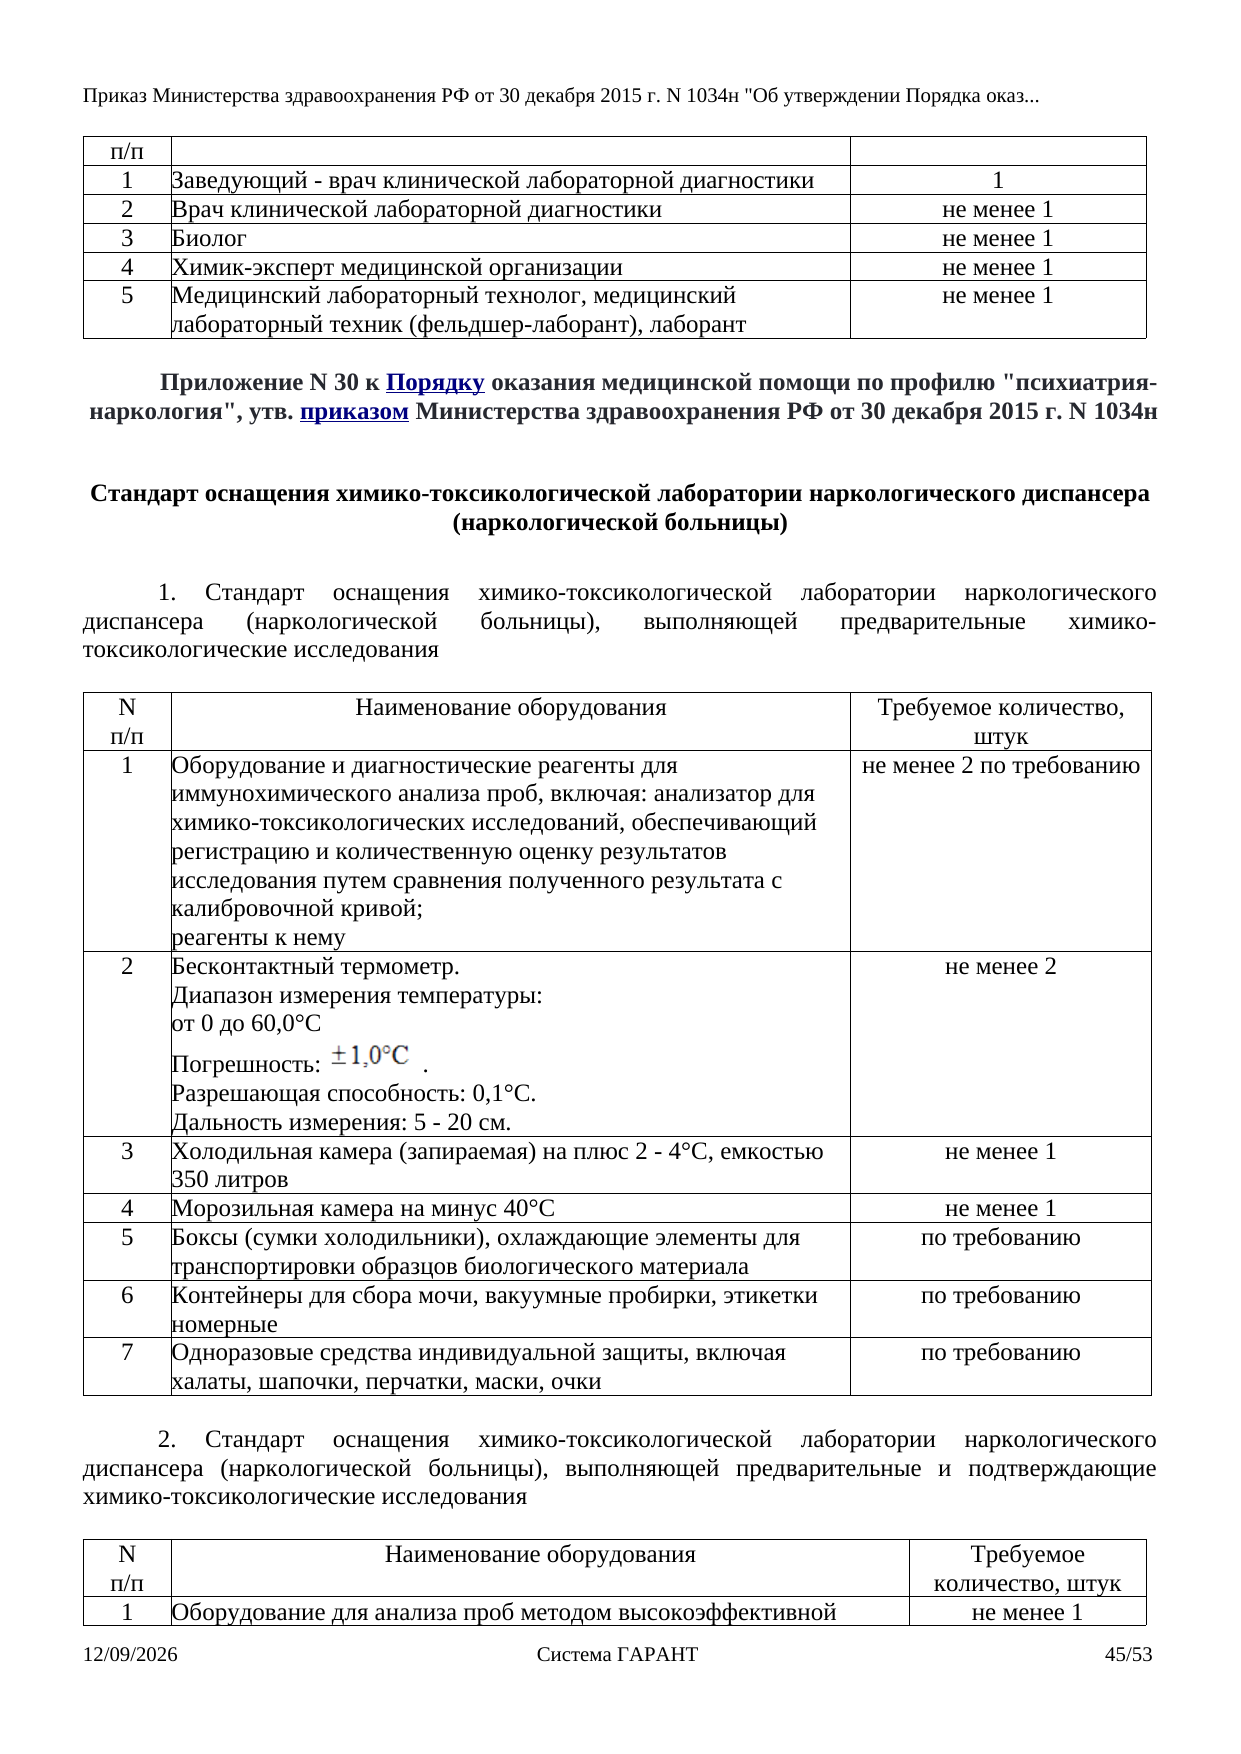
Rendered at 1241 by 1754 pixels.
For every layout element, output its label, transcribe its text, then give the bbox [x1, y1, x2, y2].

table_cell 3 [84, 1137, 171, 1193]
table_cell 7 [84, 1338, 171, 1395]
table_cell не менее 1 [851, 1194, 1151, 1222]
table_cell Оборудование для анализа проб методом высокоэффективной [172, 1597, 909, 1625]
table_cell не менее 1 [851, 281, 1146, 338]
table_header Наименование оборудования [172, 693, 850, 750]
table_cell не менее 1 [851, 253, 1146, 280]
table_cell Контейнеры для сбора мочи, вакуумные пробирки, этикетки номерные [172, 1281, 850, 1337]
table_cell Химик-эксперт медицинской организации [172, 253, 850, 280]
table_cell 1 [84, 751, 171, 951]
table_header п/п [84, 137, 171, 165]
table_cell не менее 1 [851, 1137, 1151, 1193]
table_cell Одноразовые средства индивидуальной защиты, включая халаты, шапочки, перчатки, маски, очки [172, 1338, 850, 1395]
table_cell Заведующий - врач клинической лабораторной диагностики [172, 166, 850, 194]
table_cell 3 [84, 224, 171, 252]
table_header Требуемое количество, штук [851, 693, 1151, 750]
table_cell 1 [851, 166, 1146, 194]
table_cell Бесконтактный термометр. Диапазон измерения температуры: от 0 до 60,0°С Погрешность: . Разрешающая способность: 0,1°С. Дальность измерения: 5 - 20 см. [172, 952, 850, 1136]
table_cell 4 [84, 253, 171, 280]
text Приложение N 30 к Порядку оказания медицинской помощи по профилю "психиатрия-наркология", утв. приказом Министерства здравоохранения РФ от 30 декабря 2015 г. N 1034н [83, 367, 1157, 424]
table_cell 5 [84, 281, 171, 338]
table_header Требуемое количество, штук [910, 1540, 1146, 1596]
table_cell 5 [84, 1223, 171, 1280]
table_header [851, 137, 1146, 165]
picture [327, 1037, 416, 1073]
table_cell не менее 1 [910, 1597, 1146, 1625]
table_cell Медицинский лабораторный технолог, медицинский лабораторный техник (фельдшер-лаборант), лаборант [172, 281, 850, 338]
table_cell Холодильная камера (запираемая) на плюс 2 - 4°С, емкостью 350 литров [172, 1137, 850, 1193]
table_cell Врач клинической лабораторной диагностики [172, 195, 850, 223]
table_cell по требованию [851, 1281, 1151, 1337]
table_cell не менее 2 [851, 952, 1151, 1136]
table_cell 4 [84, 1194, 171, 1222]
table_header [172, 137, 850, 165]
table_header N п/п [84, 693, 171, 750]
subtitle Стандарт оснащения химико-токсикологической лаборатории наркологического диспансера (наркологической больницы) [83, 478, 1157, 536]
table_cell Морозильная камера на минус 40°С [172, 1194, 850, 1222]
table_cell 2 [84, 952, 171, 1136]
text 1. Стандарт оснащения химико-токсикологической лаборатории наркологического диспансера (наркологической больницы), выполняющей предварительные химико-токсикологические исследования [83, 577, 1157, 663]
table_cell не менее 2 по требованию [851, 751, 1151, 951]
table_cell Оборудование и диагностические реагенты для иммунохимического анализа проб, включая: анализатор для химико-токсикологических исследований, обеспечивающий регистрацию и количественную оценку результатов исследования путем сравнения полученного результата с калибровочной кривой; реагенты к нему [172, 751, 850, 951]
text 2. Стандарт оснащения химико-токсикологической лаборатории наркологического диспансера (наркологической больницы), выполняющей предварительные и подтверждающие химико-токсикологические исследования [83, 1424, 1157, 1510]
table_cell 1 [84, 1597, 171, 1625]
table_cell Биолог [172, 224, 850, 252]
table_header Наименование оборудования [172, 1540, 909, 1596]
table_cell не менее 1 [851, 195, 1146, 223]
table_header N п/п [84, 1540, 171, 1596]
table_cell не менее 1 [851, 224, 1146, 252]
table_cell по требованию [851, 1338, 1151, 1395]
table_cell 6 [84, 1281, 171, 1337]
table_cell 2 [84, 195, 171, 223]
table_cell по требованию [851, 1223, 1151, 1280]
table_cell 1 [84, 166, 171, 194]
table_cell Боксы (сумки холодильники), охлаждающие элементы для транспортировки образцов биологического материала [172, 1223, 850, 1280]
